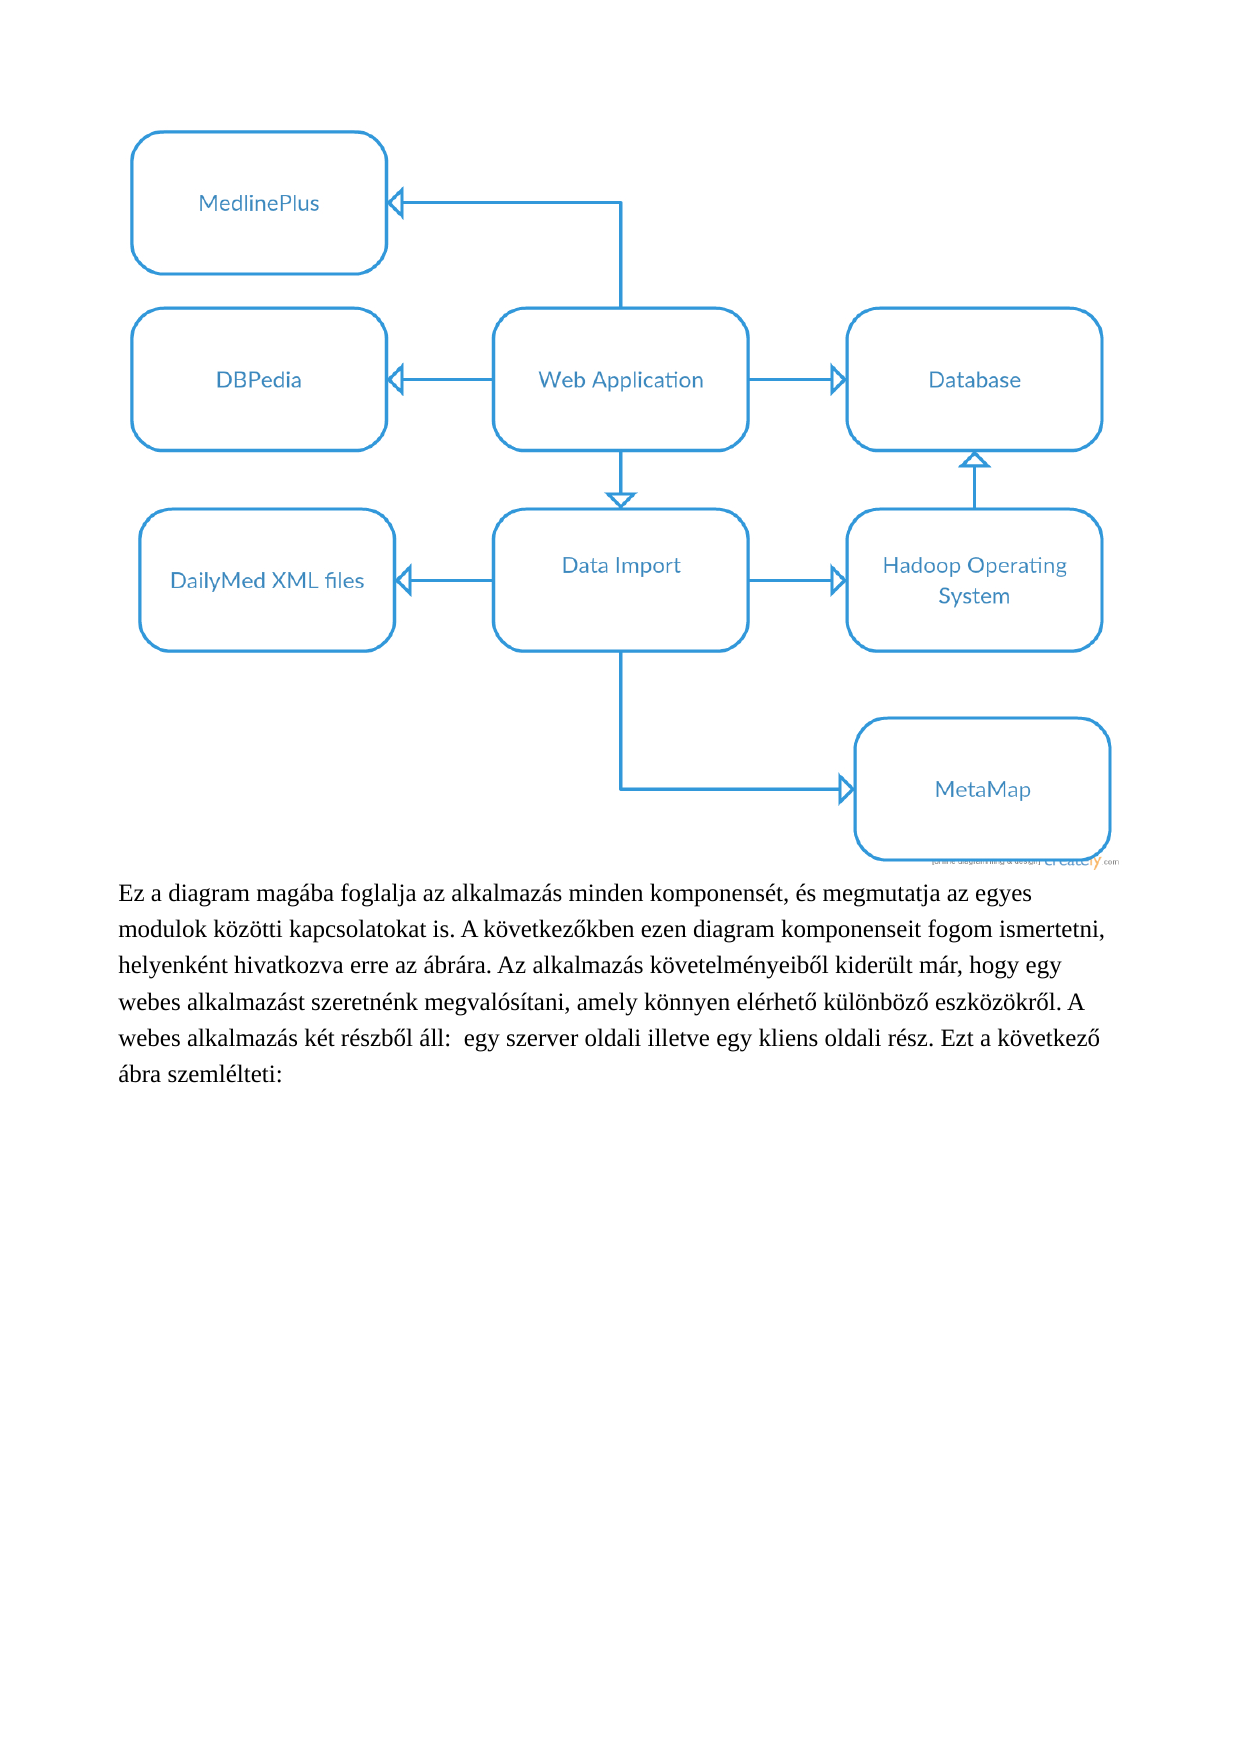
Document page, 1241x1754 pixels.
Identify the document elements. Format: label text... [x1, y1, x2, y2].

picture [118, 118, 1123, 873]
text Ez a diagram magába foglalja az alkalmazás minden komponensét, és megmutatja az egyes modulok közötti kapcsolatokat is. A következőkben ezen diagram komponenseit fogom ismertetni, helyenként hivatkozva erre az ábrára. Az alkalmazás követelményeiből kiderült már, hogy egy webes alkalmazást szeretnénk megvalósítani, amely könnyen elérhető különböző eszközökről. A webes alkalmazás két részből áll: egy szerver oldali illetve egy kliens oldali rész. Ezt a következő ábra szemlélteti: [118, 873, 1122, 1089]
